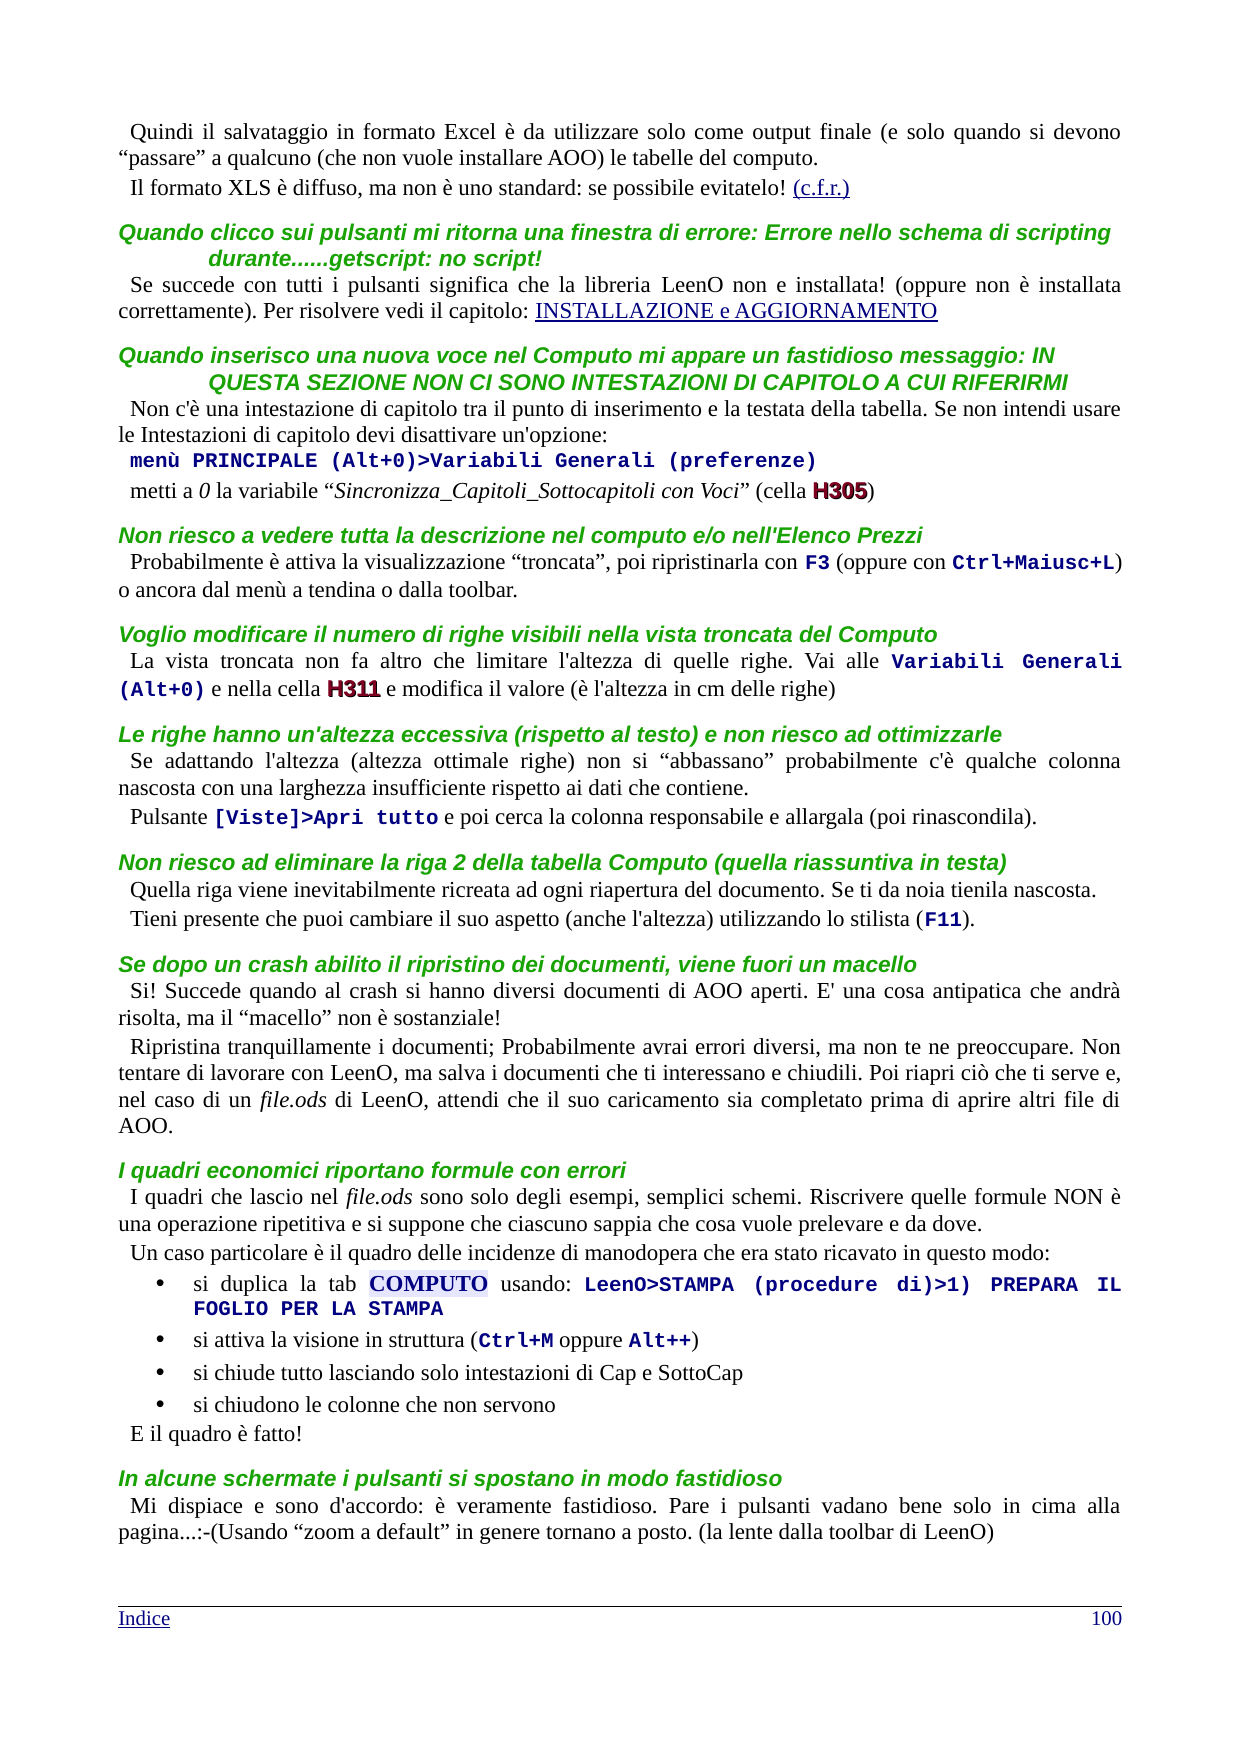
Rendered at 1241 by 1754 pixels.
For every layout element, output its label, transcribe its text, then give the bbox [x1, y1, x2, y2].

subtitle Non riesco ad eliminare la riga 2 della tabella Computo (quella riassuntiva in testa) [118, 849, 1122, 876]
text Pulsante [Viste]>Apri tutto e poi cerca la colonna responsabile e allargala (poi rinascondila). [118, 803, 1122, 831]
list si chiudono le colonne che non servono [156, 1389, 1122, 1417]
text I quadri che lascio nel file.ods sono solo degli esempi, semplici schemi. Riscrivere quelle formule NON è una operazione ripetitiva e si suppone che ciascuno sappia che cosa vuole prelevare e da dove. [118, 1183, 1122, 1236]
subtitle Non riesco a vedere tutta la descrizione nel computo e/o nell'Elenco Prezzi [118, 522, 1122, 548]
subtitle I quadri economici riportano formule con errori [118, 1157, 1122, 1183]
text Se succede con tutti i pulsanti significa che la libreria LeenO non e installata! (oppure non è installata correttamente). Per risolvere vedi il capitolo: INSTALLAZIONE e AGGIORNAMENTO [118, 271, 1122, 324]
text Il formato XLS è diffuso, ma non è uno standard: se possibile evitatelo! (c.f.r.) [118, 174, 1122, 200]
text Ripristina tranquillamente i documenti; Probabilmente avrai errori diversi, ma non te ne preoccupare. Non tentare di lavorare con LeenO, ma salva i documenti che ti interessano e chiudili. Poi riapri ciò che ti serve e, nel caso di un file.ods di LeenO, attendi che il suo caricamento sia completato prima di aprire altri file di AOO. [118, 1033, 1122, 1138]
subtitle Quando clicco sui pulsanti mi ritorna una finestra di errore: Errore nello schema di scripting durante......getscript: no script! [118, 219, 1122, 271]
subtitle Voglio modificare il numero di righe visibili nella vista troncata del Computo [118, 621, 1122, 647]
text Mi dispiace e sono d'accordo: è veramente fastidioso. Pare i pulsanti vadano bene solo in cima alla pagina...:-(Usando “zoom a default” in genere tornano a posto. (la lente dalla toolbar di LeenO) [118, 1492, 1122, 1544]
text Quella riga viene inevitabilmente ricreata ad ogni riapertura del documento. Se ti da noia tienila nascosta. [118, 876, 1122, 902]
list si chiude tutto lasciando solo intestazioni di Cap e SottoCap [156, 1357, 1122, 1386]
text menù PRINCIPALE (Alt+0)>Variabili Generali (preferenze) [118, 451, 1122, 474]
text Non c'è una intestazione di capitolo tra il punto di inserimento e la testata della tabella. Se non intendi usare le Intestazioni di capitolo devi disattivare un'opzione: [118, 395, 1122, 448]
text Si! Succede quando al crash si hanno diversi documenti di AOO aperti. E' una cosa antipatica che andrà risolta, ma il “macello” non è sostanziale! [118, 977, 1122, 1030]
text Tieni presente che puoi cambiare il suo aspetto (anche l'altezza) utilizzando lo stilista (F11). [118, 905, 1122, 932]
text E il quadro è fatto! [118, 1420, 1122, 1447]
subtitle In alcune schermate i pulsanti si spostano in modo fastidioso [118, 1466, 1122, 1492]
text Probabilmente è attiva la visualizzazione “troncata”, poi ripristinarla con F3 (oppure con Ctrl+Maiusc+L) o ancora dal menù a tendina o dalla toolbar. [118, 548, 1122, 602]
text Se adattando l'altezza (altezza ottimale righe) non si “abbassano” probabilmente c'è qualche colonna nascosta con una larghezza insufficiente rispetto ai dati che contiene. [118, 747, 1122, 800]
text Quindi il salvataggio in formato Excel è da utilizzare solo come output finale (e solo quando si devono “passare” a qualcuno (che non vuole installare AOO) le tabelle del computo. [118, 118, 1122, 171]
text Un caso particolare è il quadro delle incidenze di manodopera che era stato ricavato in questo modo: [118, 1239, 1122, 1265]
subtitle Quando inserisco una nuova voce nel Computo mi appare un fastidioso messaggio: IN QUESTA SEZIONE NON CI SONO INTESTAZIONI DI CAPITOLO A CUI RIFERIRMI [118, 343, 1122, 395]
subtitle Se dopo un crash abilito il ripristino dei documenti, viene fuori un macello [118, 951, 1122, 977]
list si attiva la visione in struttura (Ctrl+M oppure Alt++) [156, 1324, 1122, 1354]
list si duplica la tab COMPUTO usando: LeenO>STAMPA (procedure di)>1) PREPARA IL FOGLIO PER LA STAMPA [156, 1268, 1122, 1322]
subtitle Le righe hanno un'altezza eccessiva (rispetto al testo) e non riesco ad ottimizzarle [118, 721, 1122, 747]
text La vista troncata non fa altro che limitare l'altezza di quelle righe. Vai alle Variabili Generali (Alt+0) e nella cella H311 e modifica il valore (è l'altezza in cm delle righe) [118, 647, 1122, 703]
text metti a 0 la variabile “Sincronizza_Capitoli_Sottocapitoli con Voci” (cella H305) [118, 477, 1122, 503]
